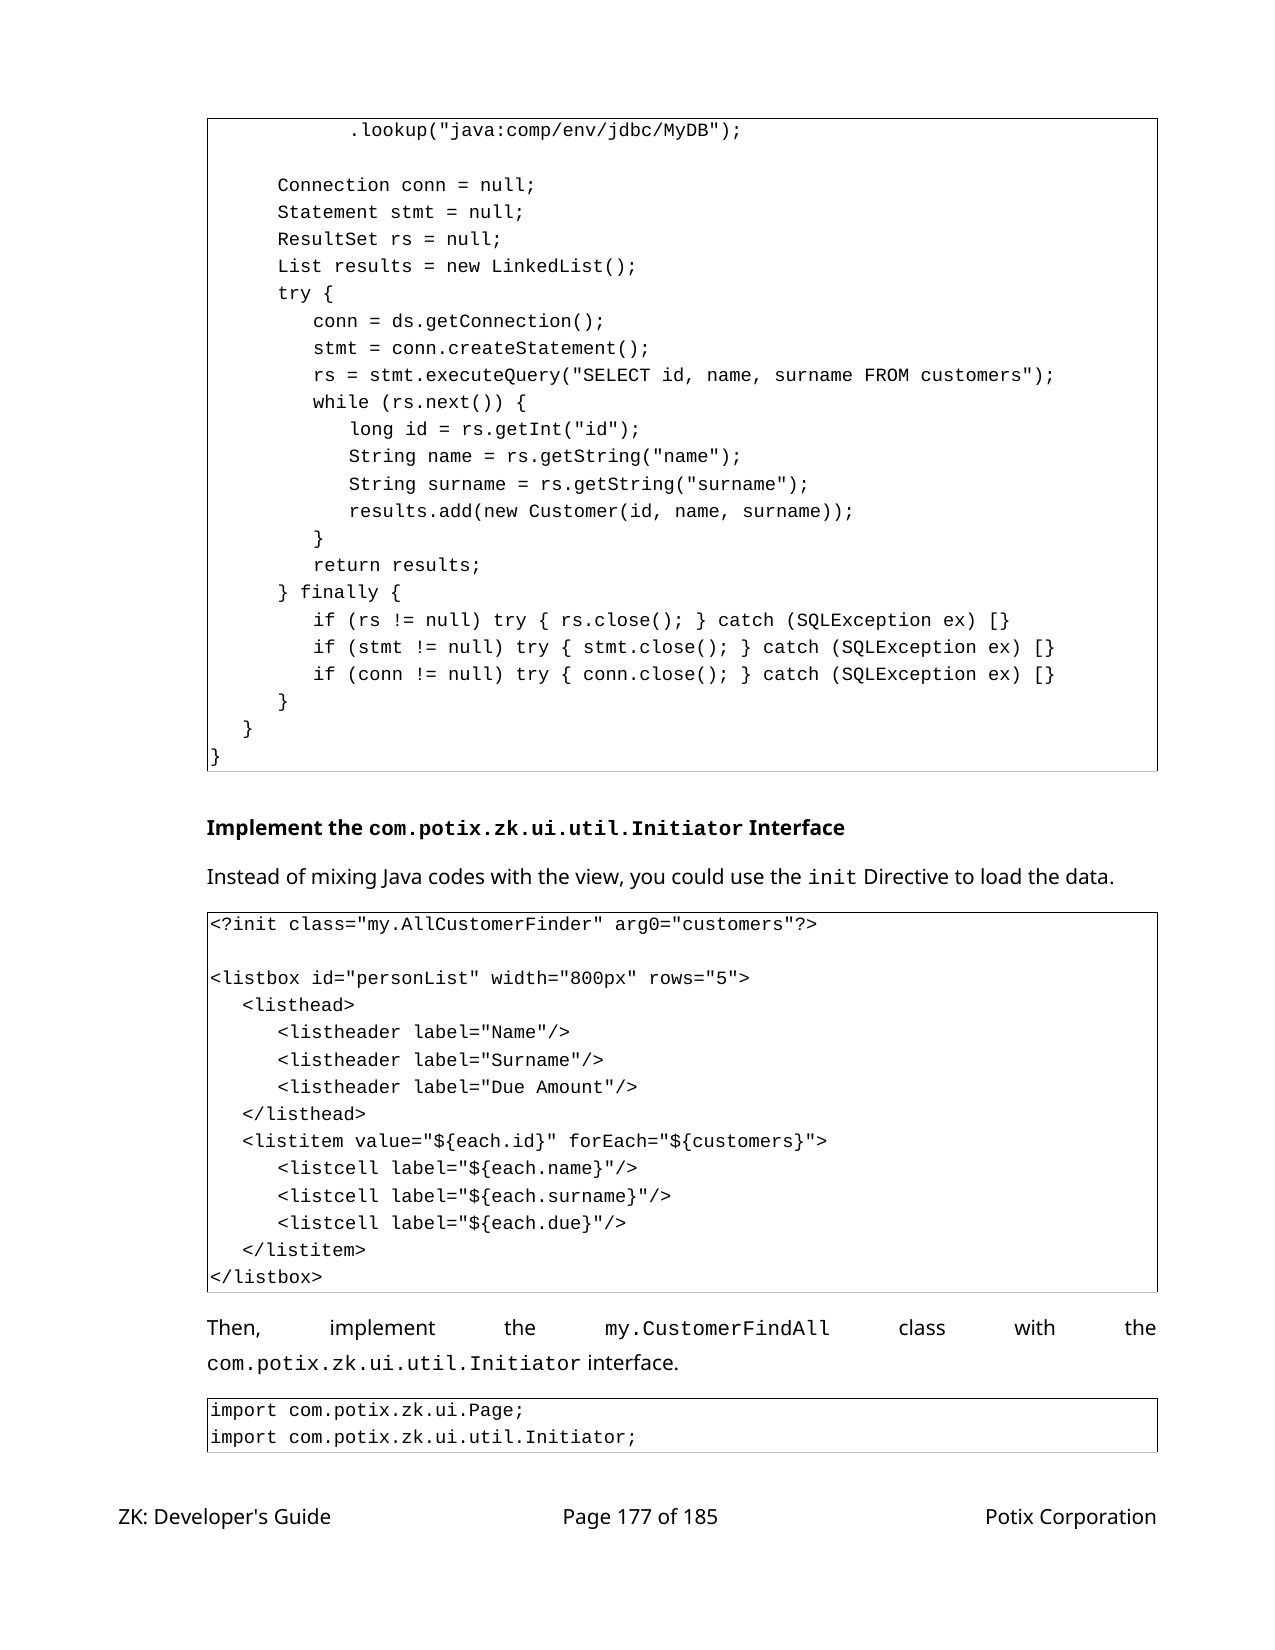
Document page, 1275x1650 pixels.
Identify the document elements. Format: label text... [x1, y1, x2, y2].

text stmt = conn.createStatement(); [208, 336, 1157, 360]
text <?init class="my.AllCustomerFinder" arg0="customers"?> [208, 913, 1157, 936]
text <listbox id="personList" width="800px" rows="5"> [208, 966, 1157, 990]
text rs = stmt.executeQuery("SELECT id, name, surname FROM customers"); [208, 363, 1157, 387]
text if (rs != null) try { rs.close(); } catch (SQLException ex) [} [208, 607, 1157, 632]
text String surname = rs.getString("surname"); [208, 472, 1157, 496]
text } [208, 526, 1157, 550]
text Connection conn = null; [208, 172, 1157, 197]
text <listhead> [208, 993, 1157, 1017]
text Instead of mixing Java codes with the view, you could use the init Directive to load the data. [207, 862, 1157, 891]
text </listbox> [208, 1265, 1157, 1292]
text </listitem> [208, 1238, 1157, 1262]
text } finally { [208, 580, 1157, 604]
text } [208, 743, 1157, 771]
text Statement stmt = null; [208, 200, 1157, 224]
text ResultSet rs = null; [208, 227, 1157, 251]
text } [208, 689, 1157, 713]
text import com.potix.zk.ui.util.Initiator; [208, 1425, 1157, 1452]
text <listheader label="Due Amount"/> [208, 1075, 1157, 1099]
text <listheader label="Name"/> [208, 1020, 1157, 1044]
text if (stmt != null) try { stmt.close(); } catch (SQLException ex) [} [208, 635, 1157, 659]
text if (conn != null) try { conn.close(); } catch (SQLException ex) [} [208, 662, 1157, 686]
text <listheader label="Surname"/> [208, 1047, 1157, 1072]
text try { [208, 281, 1157, 306]
text <listcell label="${each.surname}"/> [208, 1183, 1157, 1208]
text </listhead> [208, 1102, 1157, 1126]
text <listcell label="${each.due}"/> [208, 1211, 1157, 1235]
text return results; [208, 553, 1157, 577]
text .lookup("java:comp/env/jdbc/MyDB"); [208, 119, 1157, 142]
text Then, implement the my.CustomerFindAll class with the com.potix.zk.ui.util.Initiator interface. [207, 1313, 1157, 1377]
text results.add(new Customer(id, name, surname)); [208, 499, 1157, 523]
text conn = ds.getConnection(); [208, 308, 1157, 333]
text String name = rs.getString("name"); [208, 444, 1157, 469]
subtitle Implement the com.potix.zk.ui.util.Initiator Interface [207, 813, 1157, 842]
text <listitem value="${each.id}" forEach="${customers}"> [208, 1129, 1157, 1153]
text import com.potix.zk.ui.Page; [208, 1399, 1157, 1422]
text long id = rs.getInt("id"); [208, 417, 1157, 441]
text List results = new LinkedList(); [208, 254, 1157, 278]
text <listcell label="${each.name}"/> [208, 1156, 1157, 1181]
text } [208, 716, 1157, 741]
text while (rs.next()) { [208, 390, 1157, 414]
